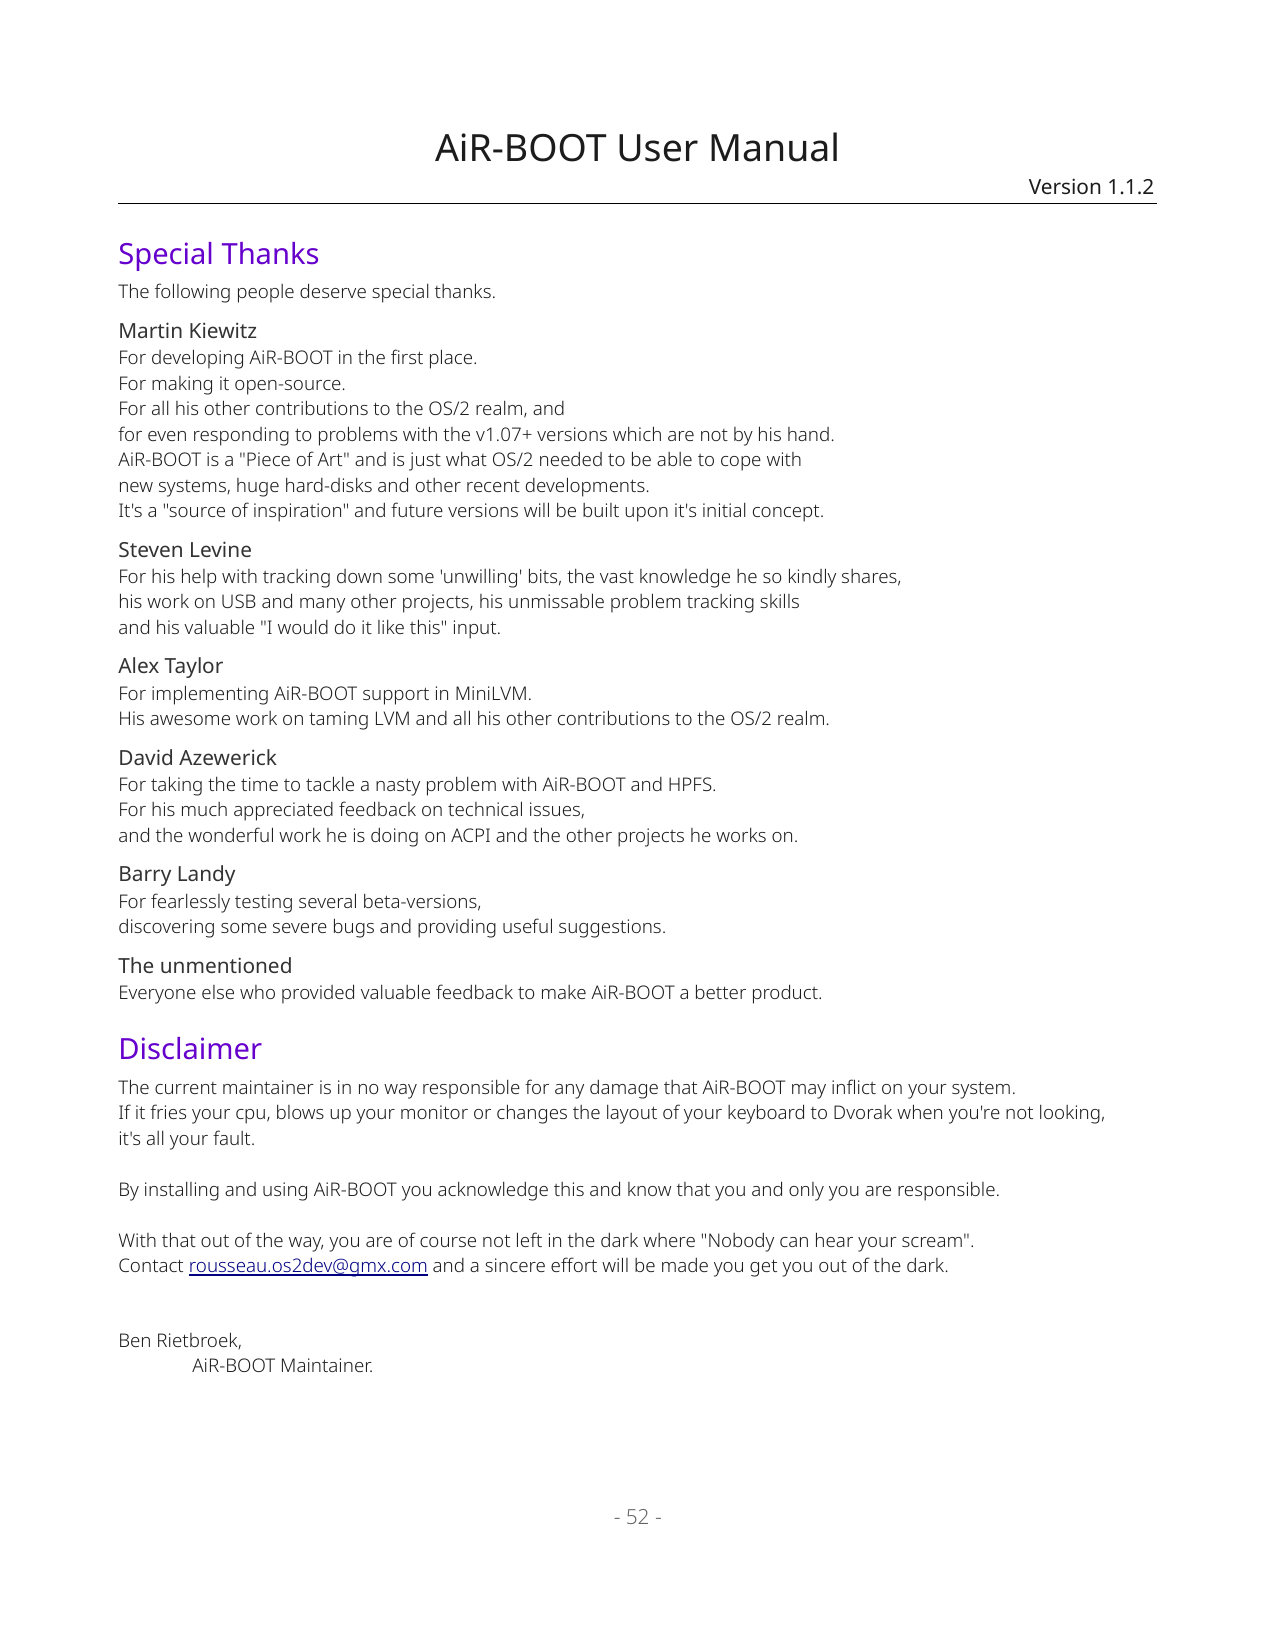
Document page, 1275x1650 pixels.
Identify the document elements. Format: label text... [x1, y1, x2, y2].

text For his help with tracking down some 'unwilling' bits, the vast knowledge he so kindly shares, his work on USB and many other projects, his unmissable problem tracking skills and his valuable "I would do it like this" input. [118, 563, 1157, 640]
text The unmentioned [118, 951, 1157, 979]
text Barry Landy [118, 859, 1157, 888]
text For fearlessly testing several beta-versions, discovering some severe bugs and providing useful suggestions. [118, 888, 1157, 939]
text For taking the time to tackle a nasty problem with AiR-BOOT and HPFS. For his much appreciated feedback on technical issues, and the wonderful work he is doing on ACPI and the other projects he works on. [118, 771, 1157, 848]
text Alex Taylor [118, 652, 1157, 680]
subtitle Special Thanks [118, 233, 1157, 273]
text The current maintainer is in no way responsible for any damage that AiR-BOOT may inflict on your system. If it fries your cpu, blows up your monitor or changes the layout of your keyboard to Dvorak when you're not looking, it's all your fault. By installing and using AiR-BOOT you acknowledge this and know that you and only you are responsible. With that out of the way, you are of course not left in the dark where "Nobody can hear your scream". Contact rousseau.os2dev@gmx.com and a sincere effort will be made you get you out of the dark. [118, 1074, 1157, 1278]
text Steven Levine [118, 535, 1157, 563]
text For developing AiR-BOOT in the first place. For making it open-source. For all his other contributions to the OS/2 realm, and for even responding to problems with the v1.07+ versions which are not by his hand. AiR-BOOT is a "Piece of Art" and is just what OS/2 needed to be able to cope with new systems, huge hard-disks and other recent developments. It's a "source of inspiration" and future versions will be built upon it's initial concept. [118, 344, 1157, 523]
text Ben Rietbroek, AiR-BOOT Maintainer. [118, 1327, 1157, 1378]
text The following people deserve special thanks. [118, 279, 1157, 304]
subtitle Disclaimer [118, 1028, 1157, 1068]
text Everyone else who provided valuable feedback to make AiR-BOOT a better product. [118, 979, 1157, 1005]
text Martin Kiewitz [118, 316, 1157, 344]
text For implementing AiR-BOOT support in MiniLVM. His awesome work on taming LVM and all his other contributions to the OS/2 realm. [118, 680, 1157, 731]
text David Azewerick [118, 743, 1157, 771]
